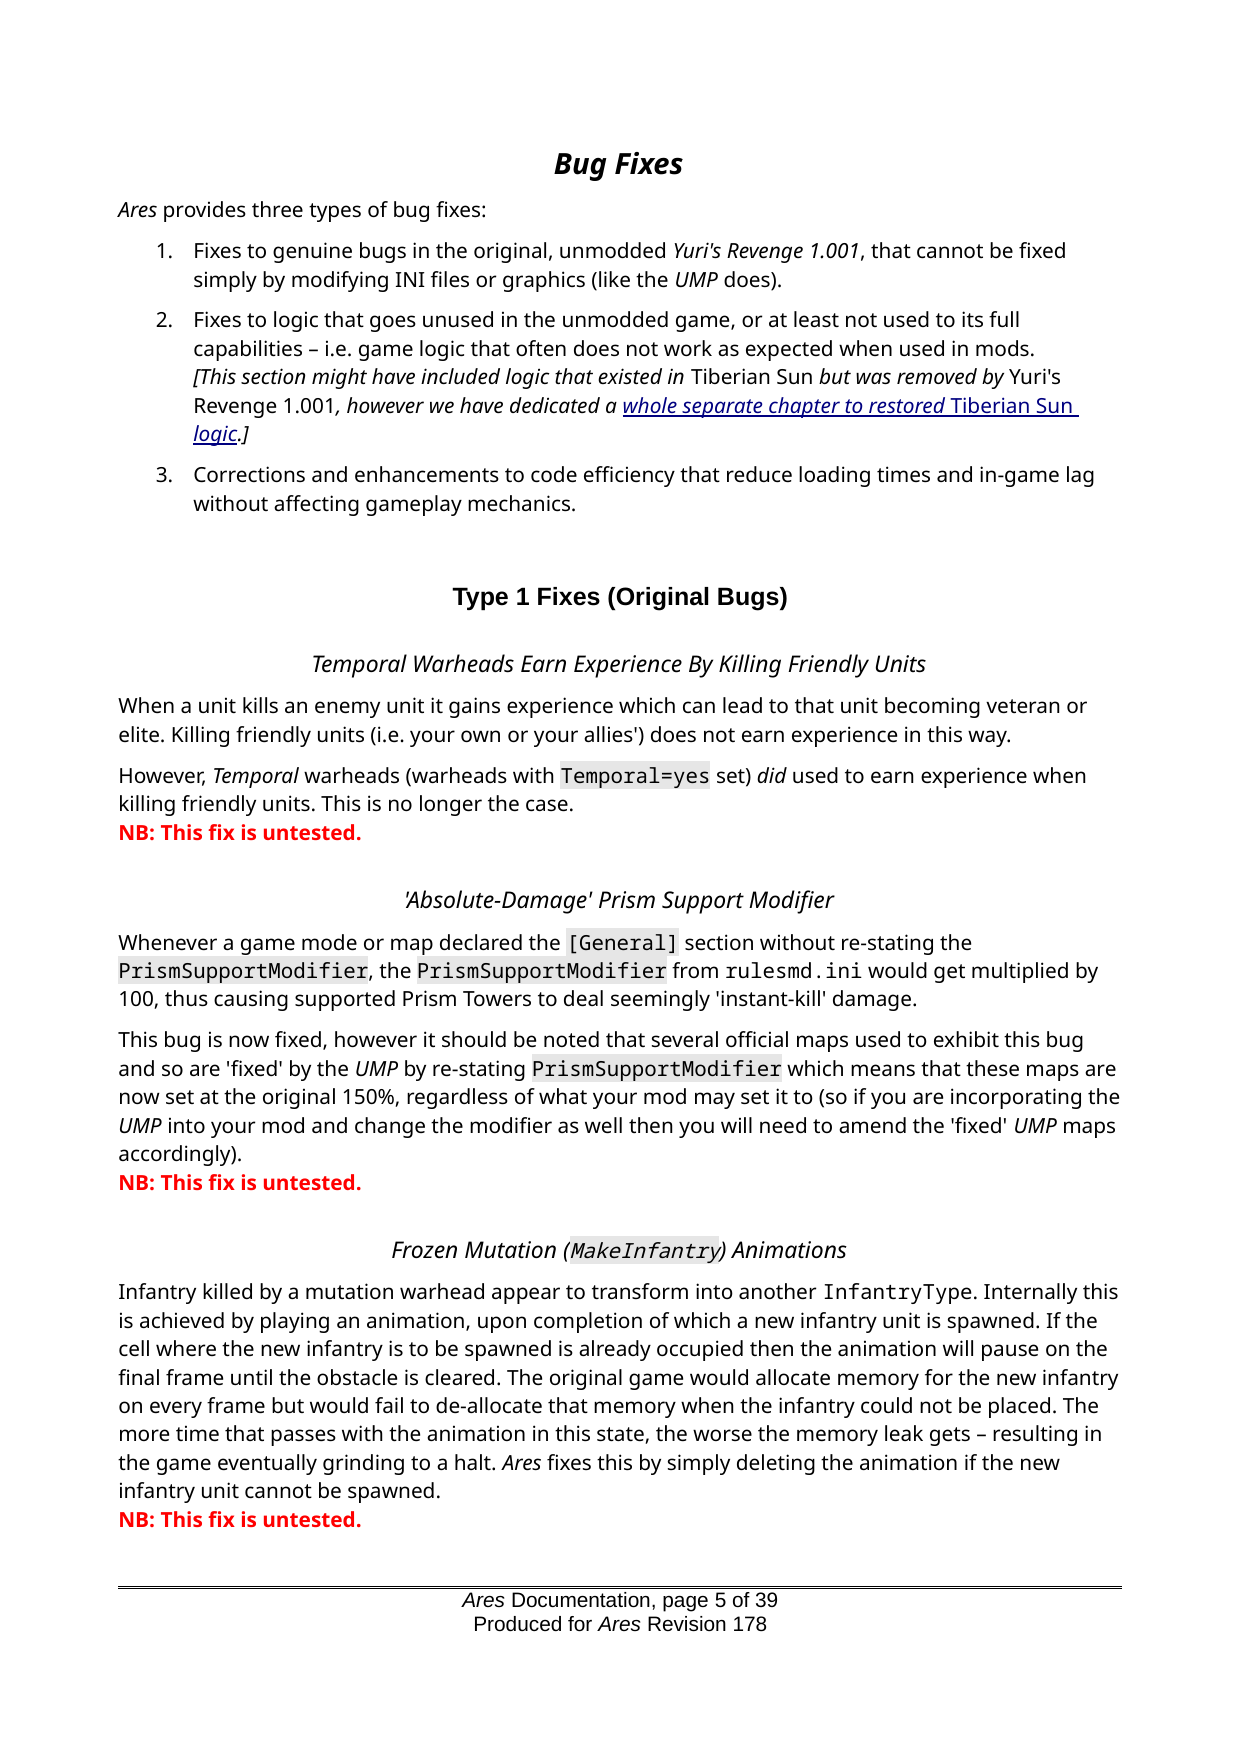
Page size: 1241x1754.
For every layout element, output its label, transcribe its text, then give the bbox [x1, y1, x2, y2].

subtitle Bug Fixes [118, 143, 1122, 183]
text Infantry killed by a mutation warhead appear to transform into another InfantryType. Internally this is achieved by playing an animation, upon completion of which a new infantry unit is spawned. If the cell where the new infantry is to be spawned is already occupied then the animation will pause on the final frame until the obstacle is cleared. The original game would allocate memory for the new infantry on every frame but would fail to de-allocate that memory when the infantry could not be placed. The more time that passes with the animation in this state, the worse the memory leak gets – resulting in the game eventually grinding to a halt. Ares fixes this by simply deleting the animation if the new infantry unit cannot be spawned. NB: This fix is untested. [118, 1277, 1122, 1533]
text This bug is now fixed, however it should be noted that several official maps used to exhibit this bug and so are 'fixed' by the UMP by re-stating PrismSupportModifier which means that these maps are now set at the original 150%, regardless of what your mod may set it to (so if you are incorporating the UMP into your mod and change the modifier as well then you will need to amend the 'fixed' UMP maps accordingly). NB: This fix is untested. [118, 1025, 1122, 1196]
list Fixes to genuine bugs in the original, unmodded Yuri's Revenge 1.001, that cannot be fixed simply by modifying INI files or graphics (like the UMP does). [156, 236, 1122, 293]
text Whenever a game mode or map declared the [General] section without re-stating the PrismSupportModifier, the PrismSupportModifier from rulesmd.ini would get multiplied by 100, thus causing supported Prism Towers to deal seemingly 'instant-kill' damage. [118, 928, 1122, 1013]
text When a unit kills an enemy unit it gains experience which can lead to that unit becoming veteran or elite. Killing friendly units (i.e. your own or your allies') does not earn experience in this way. [118, 692, 1122, 748]
subtitle Frozen Mutation (MakeInfantry) Animations [118, 1233, 1122, 1265]
subtitle Type 1 Fixes (Original Bugs) [118, 582, 1122, 611]
text However, Temporal warheads (warheads with Temporal=yes set) did used to earn experience when killing friendly units. This is no longer the case. NB: This fix is untested. [118, 761, 1122, 846]
subtitle 'Absolute-Damage' Prism Support Modifier [118, 884, 1122, 915]
list Corrections and enhancements to code efficiency that reduce loading times and in-game lag without affecting gameplay mechanics. [156, 460, 1122, 517]
text Ares provides three types of bug fixes: [118, 195, 1122, 224]
subtitle Temporal Warheads Earn Experience By Killing Friendly Units [118, 648, 1122, 679]
list Fixes to logic that goes unused in the unmodded game, or at least not used to its full capabilities – i.e. game logic that often does not work as expected when used in mods. [This section might have included logic that existed in Tiberian Sun but was removed by Yuri's Revenge 1.001, however we have dedicated a whole separate chapter to restored Tiberian Sun logic.] [156, 306, 1122, 448]
